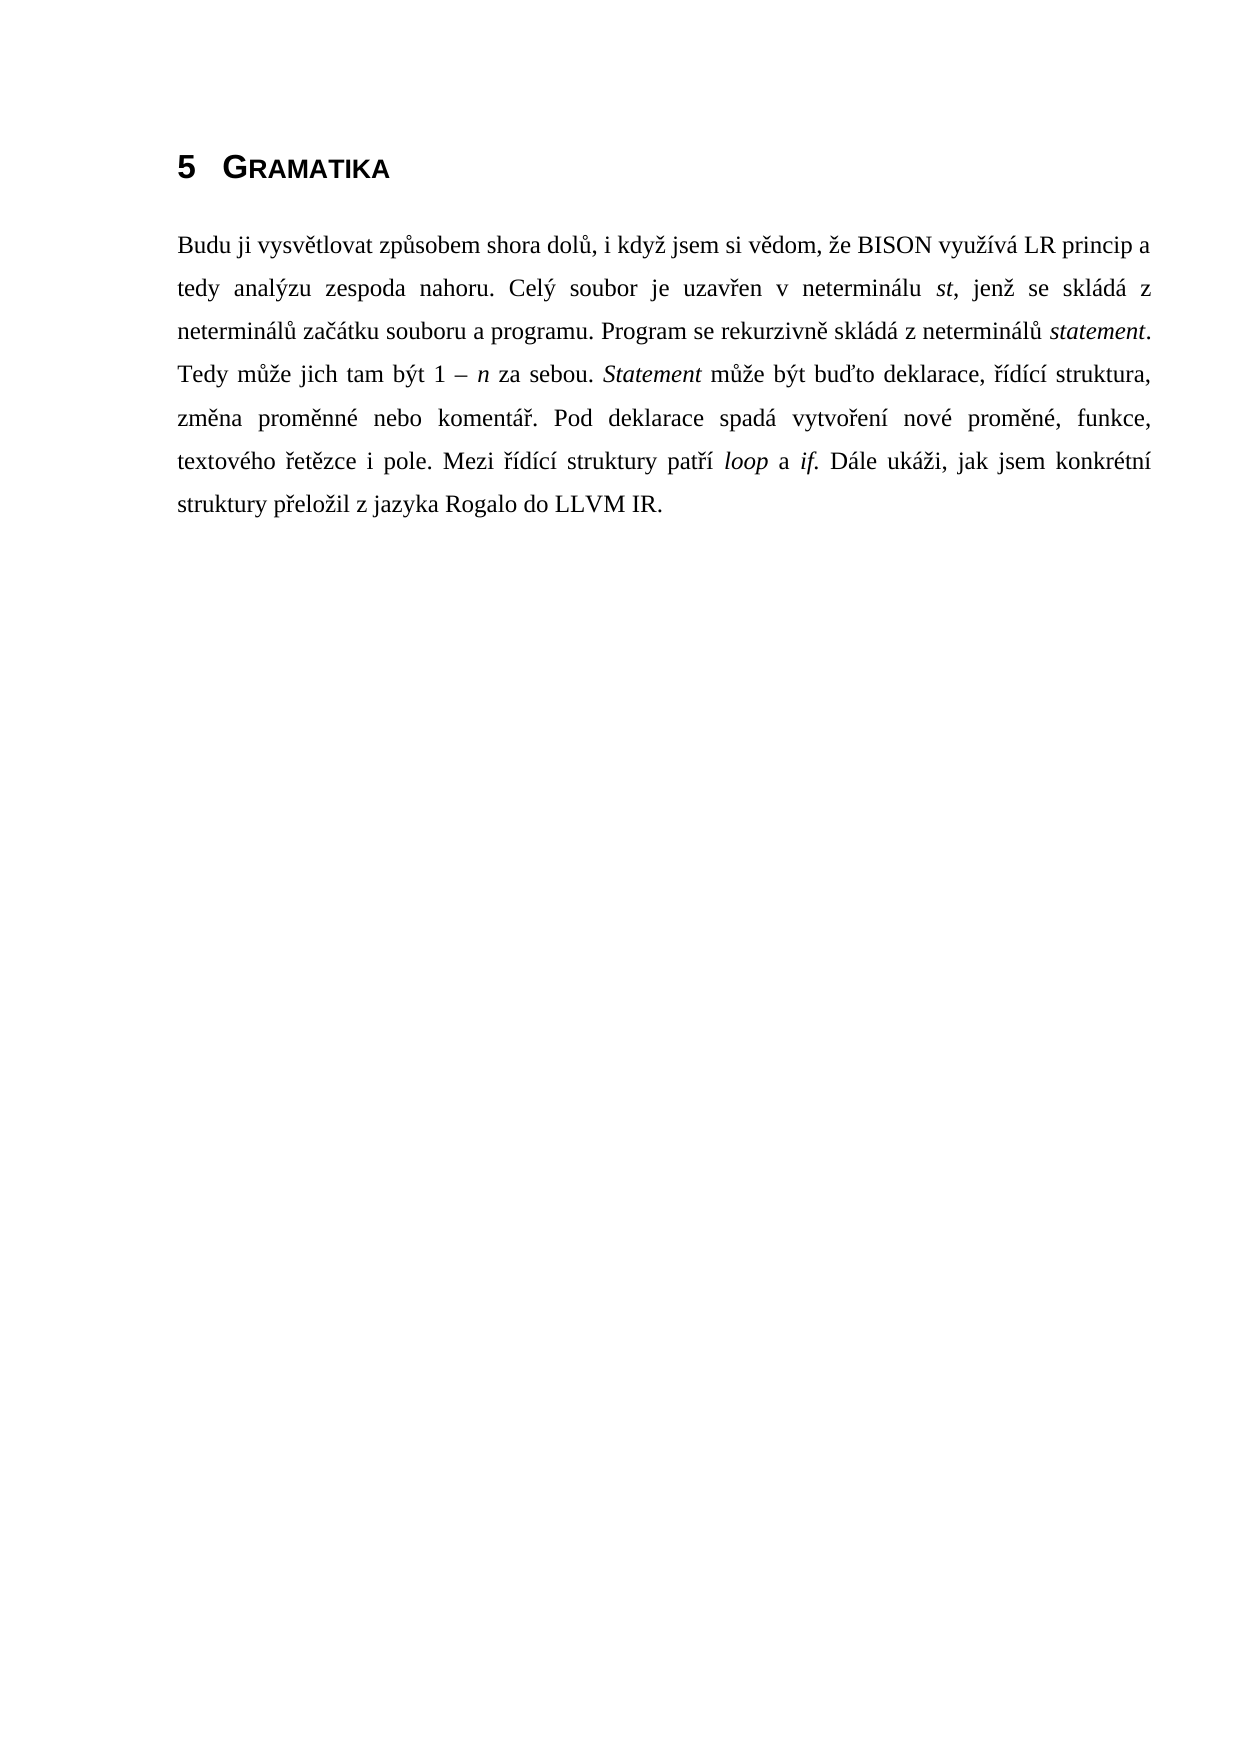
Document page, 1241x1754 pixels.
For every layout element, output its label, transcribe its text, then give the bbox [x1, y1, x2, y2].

subtitle Gramatika [177, 148, 1152, 186]
text Budu ji vysvětlovat způsobem shora dolů, i když jsem si vědom, že BISON využívá LR princip a tedy analýzu zespoda nahoru. Celý soubor je uzavřen v neterminálu st, jenž se skládá z neterminálů začátku souboru a programu. Program se rekurzivně skládá z neterminálů statement. Tedy může jich tam být 1 – n za sebou. Statement může být buďto deklarace, řídící struktura, změna proměnné nebo komentář. Pod deklarace spadá vytvoření nové proměné, funkce, textového řetězce i pole. Mezi řídící struktury patří loop a if. Dále ukáži, jak jsem konkrétní struktury přeložil z jazyka Rogalo do LLVM IR. [177, 230, 1152, 518]
